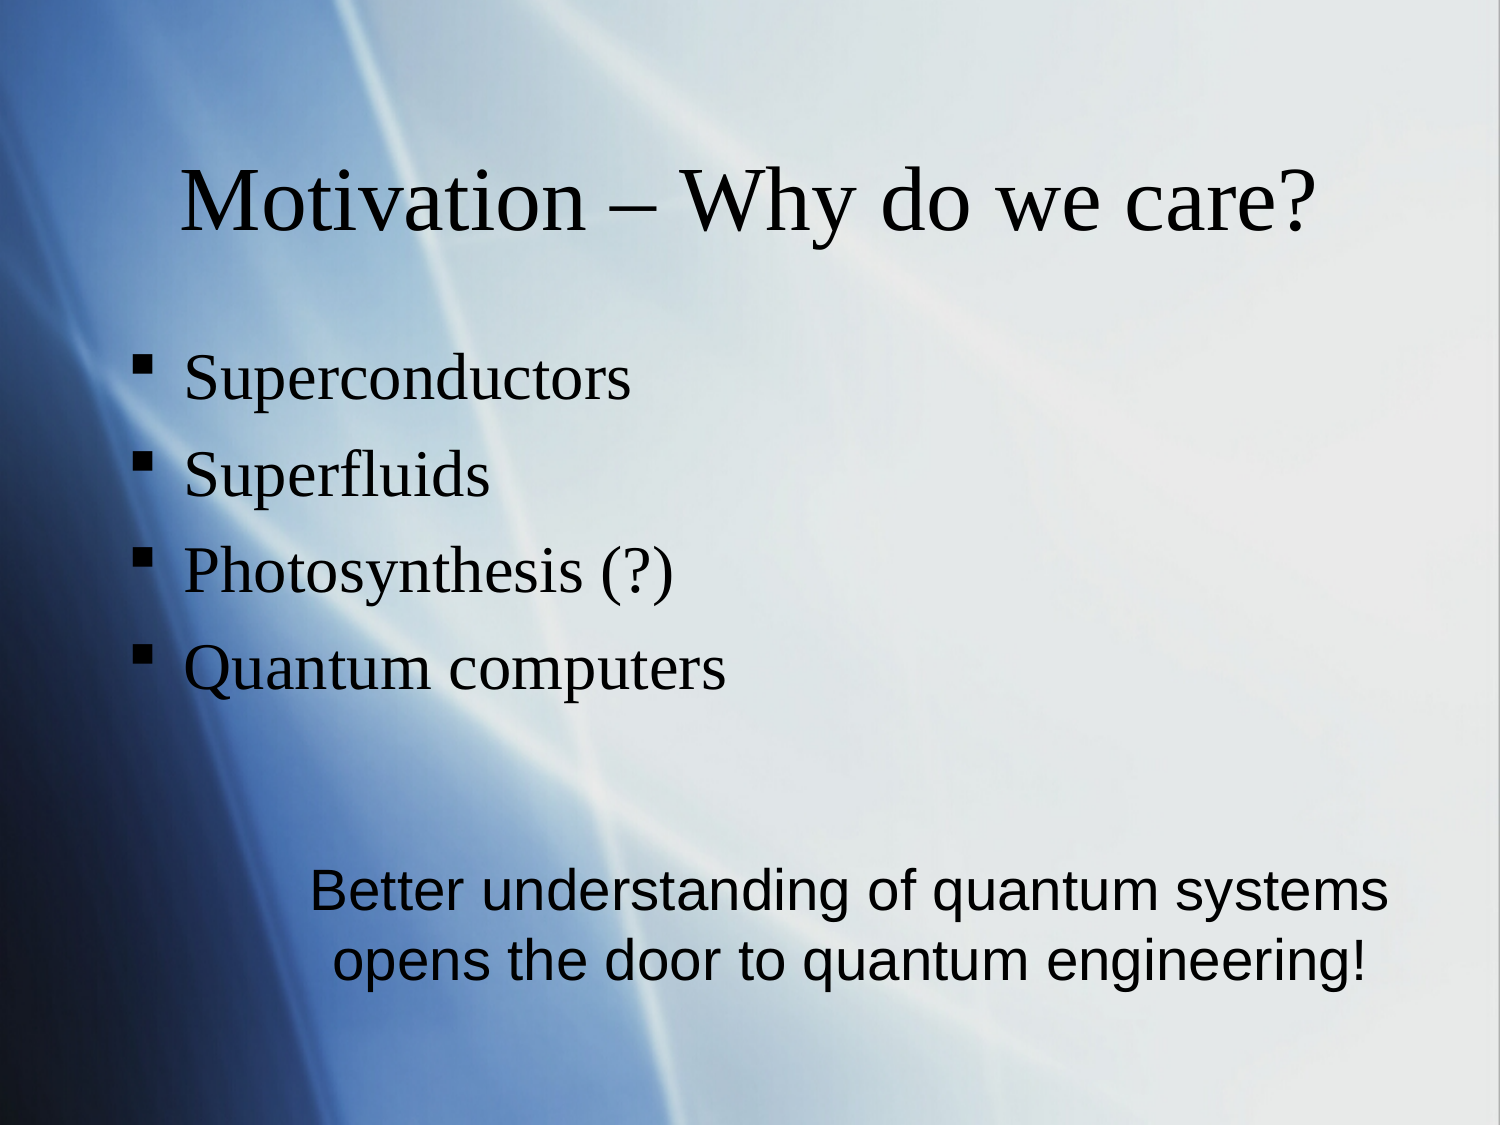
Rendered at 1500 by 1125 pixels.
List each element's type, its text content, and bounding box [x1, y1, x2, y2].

list Superconductors Superfluids Photosynthesis (?) Quantum computers [112, 324, 1388, 1001]
text_box Better understanding of quantum systems opens the door to quantum engineering! [239, 845, 1463, 1000]
title Motivation – Why do we care? [112, 99, 1388, 288]
picture [0, 0, 1500, 1125]
